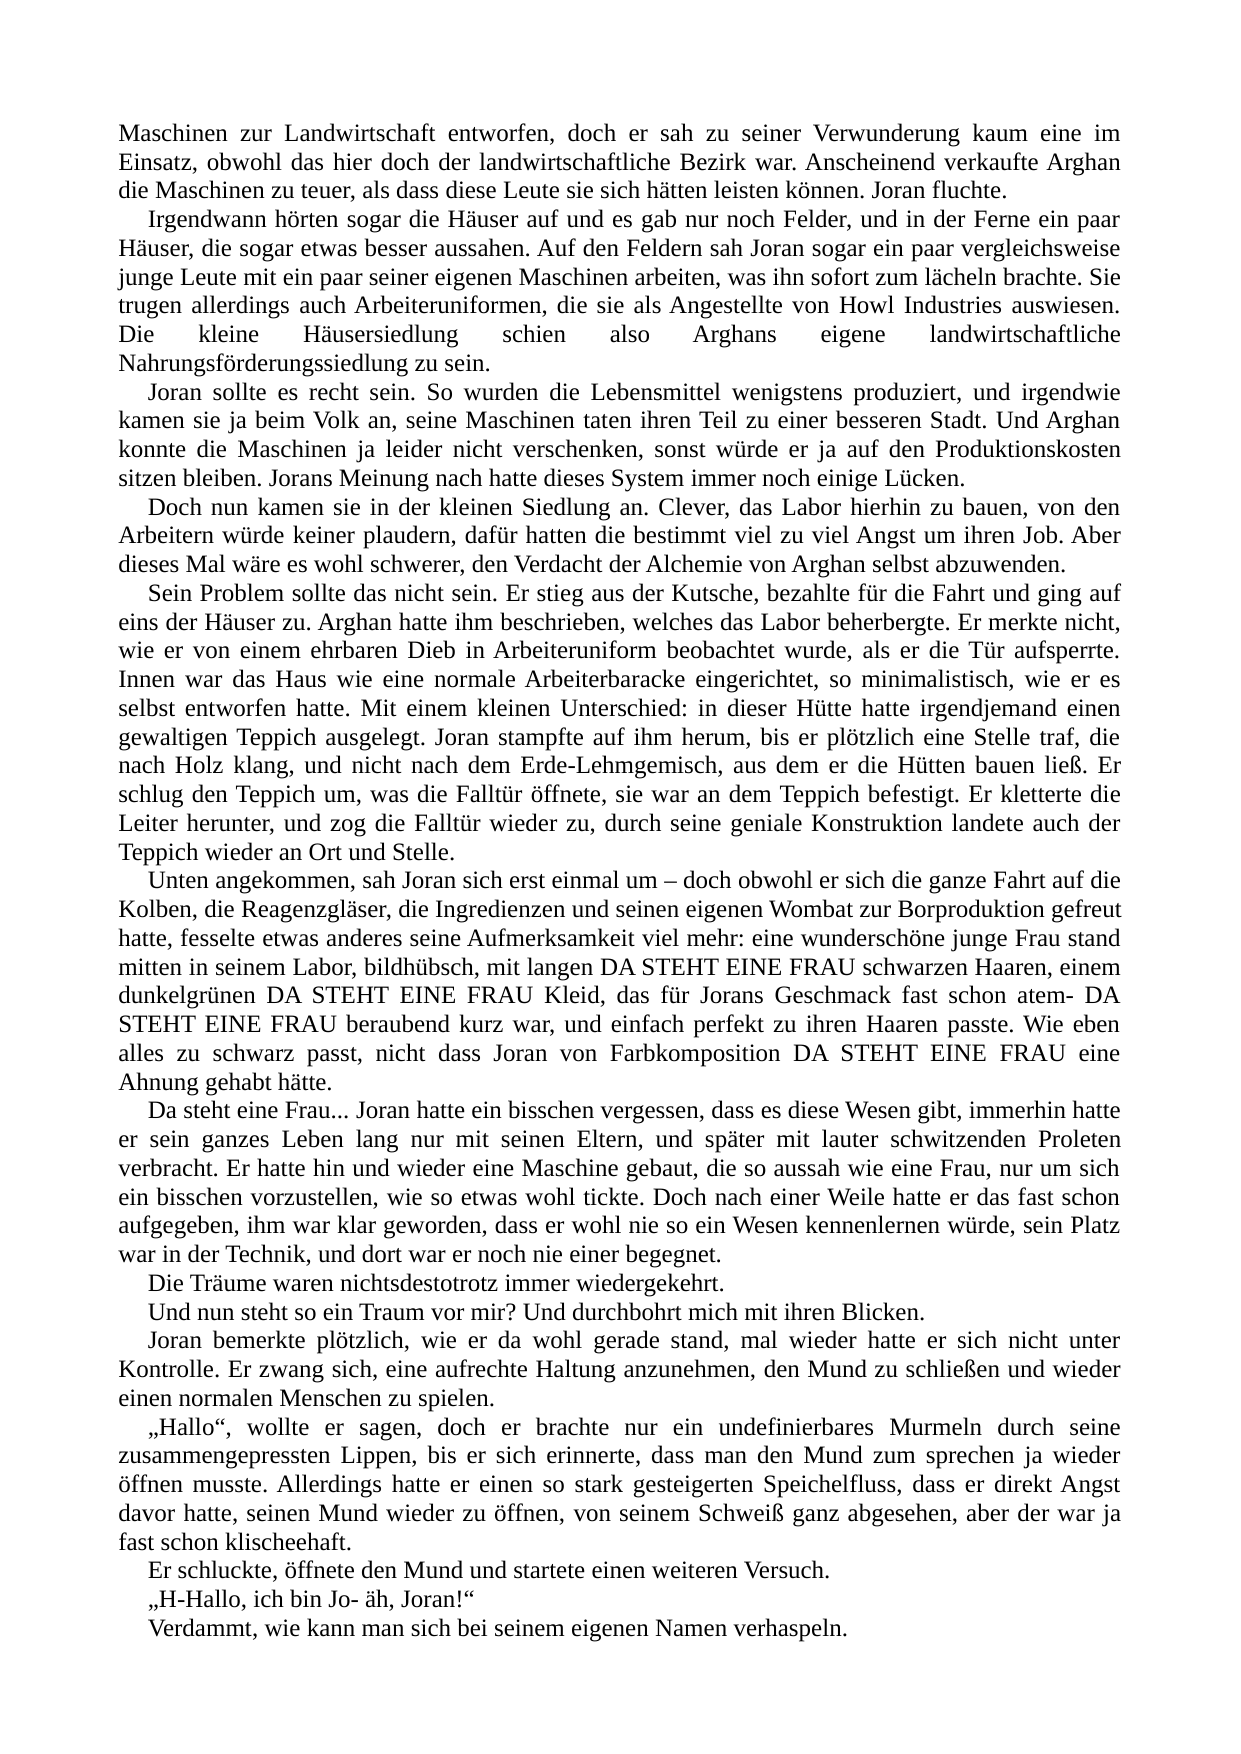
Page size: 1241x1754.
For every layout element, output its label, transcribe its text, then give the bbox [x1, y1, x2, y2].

text Joran sollte es recht sein. So wurden die Lebensmittel wenigstens produziert, und irgendwie kamen sie ja beim Volk an, seine Maschinen taten ihren Teil zu einer besseren Stadt. Und Arghan konnte die Maschinen ja leider nicht verschenken, sonst würde er ja auf den Produktionskosten sitzen bleiben. Jorans Meinung nach hatte dieses System immer noch einige Lücken. [118, 377, 1122, 492]
text Joran bemerkte plötzlich, wie er da wohl gerade stand, mal wieder hatte er sich nicht unter Kontrolle. Er zwang sich, eine aufrechte Haltung anzunehmen, den Mund zu schließen und wieder einen normalen Menschen zu spielen. [118, 1326, 1122, 1412]
text Verdammt, wie kann man sich bei seinem eigenen Namen verhaspeln. [118, 1613, 1122, 1642]
text Maschinen zur Landwirtschaft entworfen, doch er sah zu seiner Verwunderung kaum eine im Einsatz, obwohl das hier doch der landwirtschaftliche Bezirk war. Anscheinend verkaufte Arghan die Maschinen zu teuer, als dass diese Leute sie sich hätten leisten können. Joran fluchte. [118, 118, 1122, 204]
text Unten angekommen, sah Joran sich erst einmal um – doch obwohl er sich die ganze Fahrt auf die Kolben, die Reagenzgläser, die Ingredienzen und seinen eigenen Wombat zur Borproduktion gefreut hatte, fesselte etwas anderes seine Aufmerksamkeit viel mehr: eine wunderschöne junge Frau stand mitten in seinem Labor, bildhübsch, mit langen DA STEHT EINE FRAU schwarzen Haaren, einem dunkelgrünen DA STEHT EINE FRAU Kleid, das für Jorans Geschmack fast schon atem- DA STEHT EINE FRAU beraubend kurz war, und einfach perfekt zu ihren Haaren passte. Wie eben alles zu schwarz passt, nicht dass Joran von Farbkomposition DA STEHT EINE FRAU eine Ahnung gehabt hätte. [118, 866, 1122, 1096]
text Da steht eine Frau... Joran hatte ein bisschen vergessen, dass es diese Wesen gibt, immerhin hatte er sein ganzes Leben lang nur mit seinen Eltern, und später mit lauter schwitzenden Proleten verbracht. Er hatte hin und wieder eine Maschine gebaut, die so aussah wie eine Frau, nur um sich ein bisschen vorzustellen, wie so etwas wohl tickte. Doch nach einer Weile hatte er das fast schon aufgegeben, ihm war klar geworden, dass er wohl nie so ein Wesen kennenlernen würde, sein Platz war in der Technik, und dort war er noch nie einer begegnet. [118, 1096, 1122, 1268]
text Sein Problem sollte das nicht sein. Er stieg aus der Kutsche, bezahlte für die Fahrt und ging auf eins der Häuser zu. Arghan hatte ihm beschrieben, welches das Labor beherbergte. Er merkte nicht, wie er von einem ehrbaren Dieb in Arbeiteruniform beobachtet wurde, als er die Tür aufsperrte. Innen war das Haus wie eine normale Arbeiterbaracke eingerichtet, so minimalistisch, wie er es selbst entworfen hatte. Mit einem kleinen Unterschied: in dieser Hütte hatte irgendjemand einen gewaltigen Teppich ausgelegt. Joran stampfte auf ihm herum, bis er plötzlich eine Stelle traf, die nach Holz klang, und nicht nach dem Erde-Lehmgemisch, aus dem er die Hütten bauen ließ. Er schlug den Teppich um, was die Falltür öffnete, sie war an dem Teppich befestigt. Er kletterte die Leiter herunter, und zog die Falltür wieder zu, durch seine geniale Konstruktion landete auch der Teppich wieder an Ort und Stelle. [118, 578, 1122, 866]
text Und nun steht so ein Traum vor mir? Und durchbohrt mich mit ihren Blicken. [118, 1297, 1122, 1326]
text Er schluckte, öffnete den Mund und startete einen weiteren Versuch. [118, 1556, 1122, 1584]
text „H-Hallo, ich bin Jo- äh, Joran!“ [118, 1584, 1122, 1613]
text Doch nun kamen sie in der kleinen Siedlung an. Clever, das Labor hierhin zu bauen, von den Arbeitern würde keiner plaudern, dafür hatten die bestimmt viel zu viel Angst um ihren Job. Aber dieses Mal wäre es wohl schwerer, den Verdacht der Alchemie von Arghan selbst abzuwenden. [118, 492, 1122, 578]
text „Hallo“, wollte er sagen, doch er brachte nur ein undefinierbares Murmeln durch seine zusammengepressten Lippen, bis er sich erinnerte, dass man den Mund zum sprechen ja wieder öffnen musste. Allerdings hatte er einen so stark gesteigerten Speichelfluss, dass er direkt Angst davor hatte, seinen Mund wieder zu öffnen, von seinem Schweiß ganz abgesehen, aber der war ja fast schon klischeehaft. [118, 1412, 1122, 1556]
text Die Träume waren nichtsdestotrotz immer wiedergekehrt. [118, 1268, 1122, 1297]
text Irgendwann hörten sogar die Häuser auf und es gab nur noch Felder, und in der Ferne ein paar Häuser, die sogar etwas besser aussahen. Auf den Feldern sah Joran sogar ein paar vergleichsweise junge Leute mit ein paar seiner eigenen Maschinen arbeiten, was ihn sofort zum lächeln brachte. Sie trugen allerdings auch Arbeiteruniformen, die sie als Angestellte von Howl Industries auswiesen. Die kleine Häusersiedlung schien also Arghans eigene landwirtschaftliche Nahrungsförderungssiedlung zu sein. [118, 204, 1122, 377]
